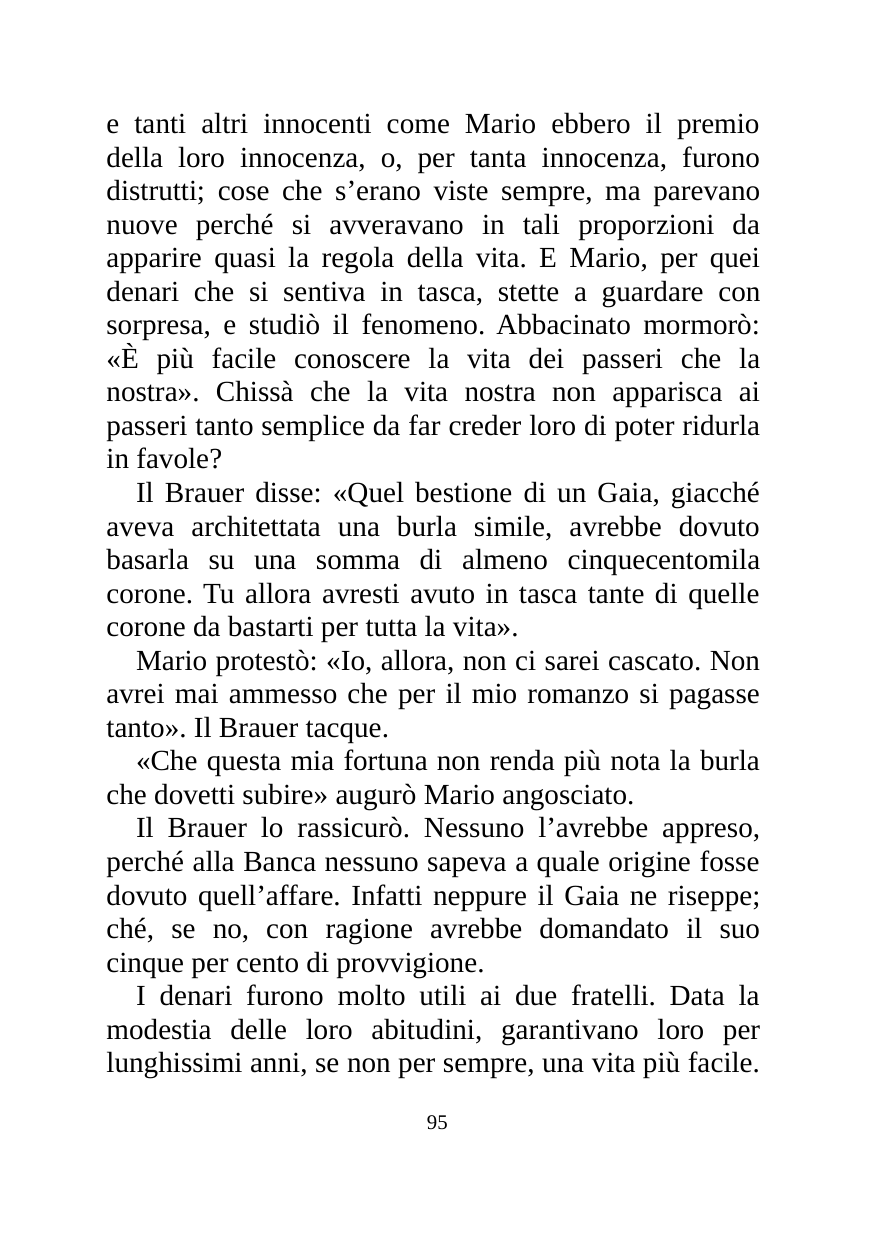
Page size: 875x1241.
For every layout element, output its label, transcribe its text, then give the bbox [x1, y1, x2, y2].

text «Che questa mia fortuna non renda più nota la burla che dovetti subire» augurò Mario angosciato. [106, 743, 761, 811]
text I denari furono molto utili ai due fratelli. Data la modestia delle loro abitudini, garantivano loro per lunghissimi anni, se non per sempre, una vita più facile. [106, 978, 761, 1079]
text Il Brauer disse: «Quel bestione di un Gaia, giacché aveva architettata una burla simile, avrebbe dovuto basarla su una somma di almeno cinquecentomila corone. Tu allora avresti avuto in tasca tante di quelle corone da bastarti per tutta la vita». [106, 475, 761, 643]
text Il Brauer lo rassicurò. Nessuno l’avrebbe appreso, perché alla Banca nessuno sapeva a quale origine fosse dovuto quell’affare. Infatti neppure il Gaia ne riseppe; ché, se no, con ragione avrebbe domandato il suo cinque per cento di provvigione. [106, 811, 761, 978]
text Mario protestò: «Io, allora, non ci sarei cascato. Non avrei mai ammesso che per il mio romanzo si pagasse tanto». Il Brauer tacque. [106, 643, 761, 743]
text e tanti altri innocenti come Mario ebbero il premio della loro innocenza, o, per tanta innocenza, furono distrutti; cose che s’erano viste sempre, ma parevano nuove perché si avveravano in tali proporzioni da apparire quasi la regola della vita. E Mario, per quei denari che si sentiva in tasca, stette a guardare con sorpresa, e studiò il fenomeno. Abbacinato mormorò: «È più facile conoscere la vita dei passeri che la nostra». Chissà che la vita nostra non apparisca ai passeri tanto semplice da far creder loro di poter ridurla in favole? [106, 106, 761, 475]
